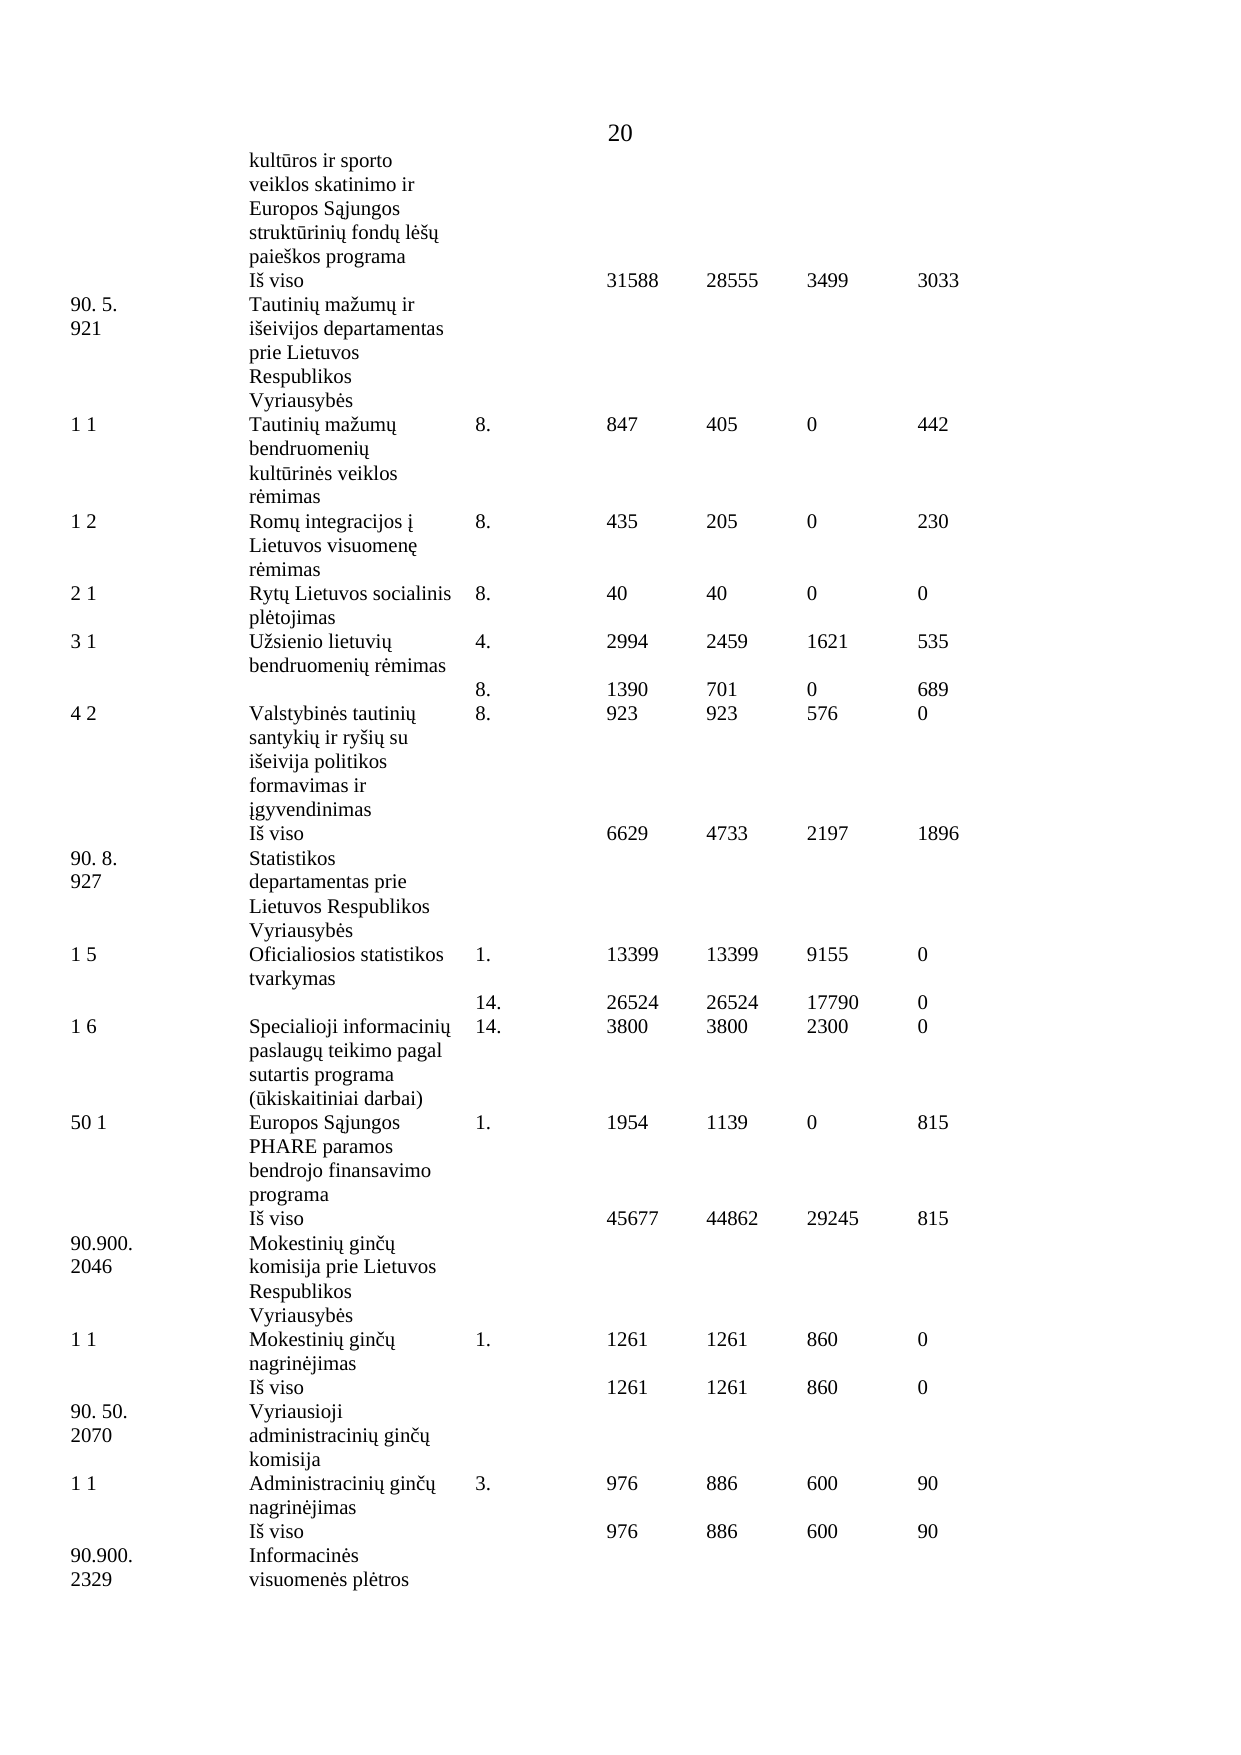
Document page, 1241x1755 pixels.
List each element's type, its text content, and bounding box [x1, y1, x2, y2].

table_cell 8. [464, 581, 595, 629]
table_cell [795, 1543, 906, 1567]
table_cell [464, 268, 595, 292]
table_cell 0 [795, 1110, 906, 1206]
table_cell 701 [695, 677, 795, 701]
table_cell 40 [595, 581, 695, 629]
table_cell 90 [906, 1471, 1064, 1519]
table_cell [464, 1567, 595, 1591]
table_cell [795, 1567, 906, 1591]
table_cell 26524 [695, 990, 795, 1014]
table_cell [695, 1255, 795, 1327]
table_cell 1. [464, 1110, 595, 1206]
table_cell 0 [906, 1327, 1064, 1375]
table_cell 3. [464, 1471, 595, 1519]
table_cell 2459 [695, 629, 795, 677]
table_cell 1261 [695, 1375, 795, 1399]
table_cell 3499 [795, 268, 906, 292]
table_cell [464, 1255, 595, 1327]
table_cell [795, 870, 906, 942]
table_cell 4. [464, 629, 595, 677]
table_cell [595, 1255, 695, 1327]
table_cell 3 1 [59, 629, 238, 677]
table_cell 0 [795, 509, 906, 581]
table_cell 0 [906, 1375, 1064, 1399]
table_cell 50 1 [59, 1110, 238, 1206]
table_cell 2300 [795, 1014, 906, 1110]
table_cell 923 [695, 701, 795, 821]
table_cell [59, 268, 238, 292]
table_cell 1261 [595, 1375, 695, 1399]
table_cell Vyriausioji [238, 1399, 464, 1423]
table_cell [595, 870, 695, 942]
table_cell 576 [795, 701, 906, 821]
table_cell 90. 50. [59, 1399, 238, 1423]
table_cell [59, 1375, 238, 1399]
table_cell [795, 1255, 906, 1327]
table_cell 921 [59, 316, 238, 412]
table_cell [464, 1375, 595, 1399]
table_cell Iš viso [238, 821, 464, 845]
table_cell 1621 [795, 629, 906, 677]
table_cell [695, 148, 795, 268]
table_cell kultūros ir sporto veiklos skatinimo ir Europos Sąjungos struktūrinių fondų lėšų paieškos programa [238, 148, 464, 268]
table_cell [695, 1230, 795, 1254]
table_cell [59, 990, 238, 1014]
table_cell 1139 [695, 1110, 795, 1206]
table_cell Mokestinių ginčų nagrinėjimas [238, 1327, 464, 1375]
table_cell 0 [906, 990, 1064, 1014]
table_cell [595, 292, 695, 316]
table_cell 8. [464, 509, 595, 581]
table_cell 13399 [595, 942, 695, 990]
table_cell 600 [795, 1471, 906, 1519]
table_cell [464, 845, 595, 869]
table_cell 0 [906, 701, 1064, 821]
table_cell departamentas prie Lietuvos Respublikos Vyriausybės [238, 870, 464, 942]
table_cell [906, 292, 1064, 316]
table_cell [906, 316, 1064, 412]
table_cell 815 [906, 1206, 1064, 1230]
table_cell 2329 [59, 1567, 238, 1591]
table_cell [795, 1230, 906, 1254]
table_cell 3800 [695, 1014, 795, 1110]
table_cell [59, 677, 238, 701]
table_cell 535 [906, 629, 1064, 677]
table_cell Iš viso [238, 1519, 464, 1543]
table_cell [464, 1543, 595, 1567]
table_cell 45677 [595, 1206, 695, 1230]
table_cell [906, 1423, 1064, 1471]
table_cell 435 [595, 509, 695, 581]
table_cell 1 2 [59, 509, 238, 581]
table_cell 90.900. [59, 1230, 238, 1254]
table_cell [906, 1230, 1064, 1254]
table_cell [464, 870, 595, 942]
table_cell [595, 1230, 695, 1254]
table_cell 230 [906, 509, 1064, 581]
table_cell 886 [695, 1519, 795, 1543]
table_cell 31588 [595, 268, 695, 292]
table_cell [595, 1543, 695, 1567]
table_cell [464, 1423, 595, 1471]
table_cell komisija prie Lietuvos Respublikos Vyriausybės [238, 1255, 464, 1327]
table_cell [695, 1399, 795, 1423]
table_cell Statistikos [238, 845, 464, 869]
table_cell 44862 [695, 1206, 795, 1230]
table_cell [906, 870, 1064, 942]
table_cell 2070 [59, 1423, 238, 1471]
table_cell [464, 292, 595, 316]
table_cell [59, 1206, 238, 1230]
table_cell 860 [795, 1327, 906, 1375]
table_cell [595, 1399, 695, 1423]
table_cell 29245 [795, 1206, 906, 1230]
table_cell Mokestinių ginčų [238, 1230, 464, 1254]
table_cell [695, 1543, 795, 1567]
table_cell [695, 316, 795, 412]
table_cell [795, 1423, 906, 1471]
table_cell 1. [464, 942, 595, 990]
table_cell išeivijos departamentas prie Lietuvos Respublikos Vyriausybės [238, 316, 464, 412]
table_cell Iš viso [238, 268, 464, 292]
table_cell 689 [906, 677, 1064, 701]
table_cell 14. [464, 1014, 595, 1110]
table_cell 1390 [595, 677, 695, 701]
table_cell 1 5 [59, 942, 238, 990]
table_cell 847 [595, 412, 695, 508]
table_cell [695, 845, 795, 869]
table_cell 860 [795, 1375, 906, 1399]
table_cell 4 2 [59, 701, 238, 821]
table_cell [464, 316, 595, 412]
table_cell Iš viso [238, 1206, 464, 1230]
table_cell [464, 1230, 595, 1254]
table_cell [906, 148, 1064, 268]
table_cell 90 [906, 1519, 1064, 1543]
table_cell 90. 5. [59, 292, 238, 316]
table_cell 2046 [59, 1255, 238, 1327]
table_cell [59, 1519, 238, 1543]
table_cell 1 6 [59, 1014, 238, 1110]
table_cell 3800 [595, 1014, 695, 1110]
table_cell 442 [906, 412, 1064, 508]
table_cell 0 [906, 1014, 1064, 1110]
table_cell Specialioji informacinių paslaugų teikimo pagal sutartis programa (ūkiskaitiniai darbai) [238, 1014, 464, 1110]
table_cell 8. [464, 677, 595, 701]
table_cell 14. [464, 990, 595, 1014]
table_cell 1261 [595, 1327, 695, 1375]
table_cell 2 1 [59, 581, 238, 629]
table_cell [695, 870, 795, 942]
table_cell 405 [695, 412, 795, 508]
table_cell [906, 1543, 1064, 1567]
table_cell 4733 [695, 821, 795, 845]
table_cell [906, 845, 1064, 869]
table_cell 1 1 [59, 1327, 238, 1375]
table_cell 815 [906, 1110, 1064, 1206]
table_cell 205 [695, 509, 795, 581]
table_cell 17790 [795, 990, 906, 1014]
table_cell [695, 1567, 795, 1591]
table_cell 2994 [595, 629, 695, 677]
table_cell 13399 [695, 942, 795, 990]
table_cell [795, 1399, 906, 1423]
table_cell 923 [595, 701, 695, 821]
table_cell [795, 292, 906, 316]
table_cell 8. [464, 412, 595, 508]
table_cell [795, 148, 906, 268]
table_cell visuomenės plėtros [238, 1567, 464, 1591]
table_cell Iš viso [238, 1375, 464, 1399]
table_cell 90.900. [59, 1543, 238, 1567]
table_cell [238, 990, 464, 1014]
table_cell [906, 1567, 1064, 1591]
table_cell Informacinės [238, 1543, 464, 1567]
table_cell 1. [464, 1327, 595, 1375]
table_cell 3033 [906, 268, 1064, 292]
table_cell 90. 8. [59, 845, 238, 869]
table_cell 28555 [695, 268, 795, 292]
table_cell 600 [795, 1519, 906, 1543]
table_cell Valstybinės tautinių santykių ir ryšių su išeivija politikos formavimas ir įgyvendinimas [238, 701, 464, 821]
table_cell Tautinių mažumų bendruomenių kultūrinės veiklos rėmimas [238, 412, 464, 508]
table_cell [795, 845, 906, 869]
table_cell 886 [695, 1471, 795, 1519]
table_cell 8. [464, 701, 595, 821]
table_cell 9155 [795, 942, 906, 990]
table_cell [59, 821, 238, 845]
table_cell [464, 1206, 595, 1230]
table_cell 2197 [795, 821, 906, 845]
table_cell [695, 1423, 795, 1471]
table_cell 1896 [906, 821, 1064, 845]
table_cell 1 1 [59, 1471, 238, 1519]
table_cell [906, 1399, 1064, 1423]
table_cell [595, 845, 695, 869]
table_cell 40 [695, 581, 795, 629]
table_cell 26524 [595, 990, 695, 1014]
table_cell 0 [795, 581, 906, 629]
table_cell 0 [795, 677, 906, 701]
table_cell 927 [59, 870, 238, 942]
table_cell administracinių ginčų komisija [238, 1423, 464, 1471]
table_cell Rytų Lietuvos socialinis plėtojimas [238, 581, 464, 629]
table_cell [464, 1399, 595, 1423]
table_cell [59, 148, 238, 268]
table_cell Oficialiosios statistikos tvarkymas [238, 942, 464, 990]
table_cell Užsienio lietuvių bendruomenių rėmimas [238, 629, 464, 677]
table_cell 1 1 [59, 412, 238, 508]
table_cell [238, 677, 464, 701]
table_cell [595, 1567, 695, 1591]
table_cell [595, 148, 695, 268]
table_cell Tautinių mažumų ir [238, 292, 464, 316]
table_cell [464, 821, 595, 845]
table_cell 0 [906, 581, 1064, 629]
table_cell [464, 1519, 595, 1543]
table_cell Europos Sąjungos PHARE paramos bendrojo finansavimo programa [238, 1110, 464, 1206]
table_cell Romų integracijos į Lietuvos visuomenę rėmimas [238, 509, 464, 581]
table_cell 0 [795, 412, 906, 508]
table_cell 976 [595, 1519, 695, 1543]
table_cell 976 [595, 1471, 695, 1519]
table_cell Administracinių ginčų nagrinėjimas [238, 1471, 464, 1519]
table_cell [695, 292, 795, 316]
table_cell [906, 1255, 1064, 1327]
table_cell [595, 1423, 695, 1471]
table_cell [595, 316, 695, 412]
table_cell 6629 [595, 821, 695, 845]
table_cell 1261 [695, 1327, 795, 1375]
table_cell 1954 [595, 1110, 695, 1206]
table_cell 0 [906, 942, 1064, 990]
table_cell [795, 316, 906, 412]
table_cell [464, 148, 595, 268]
